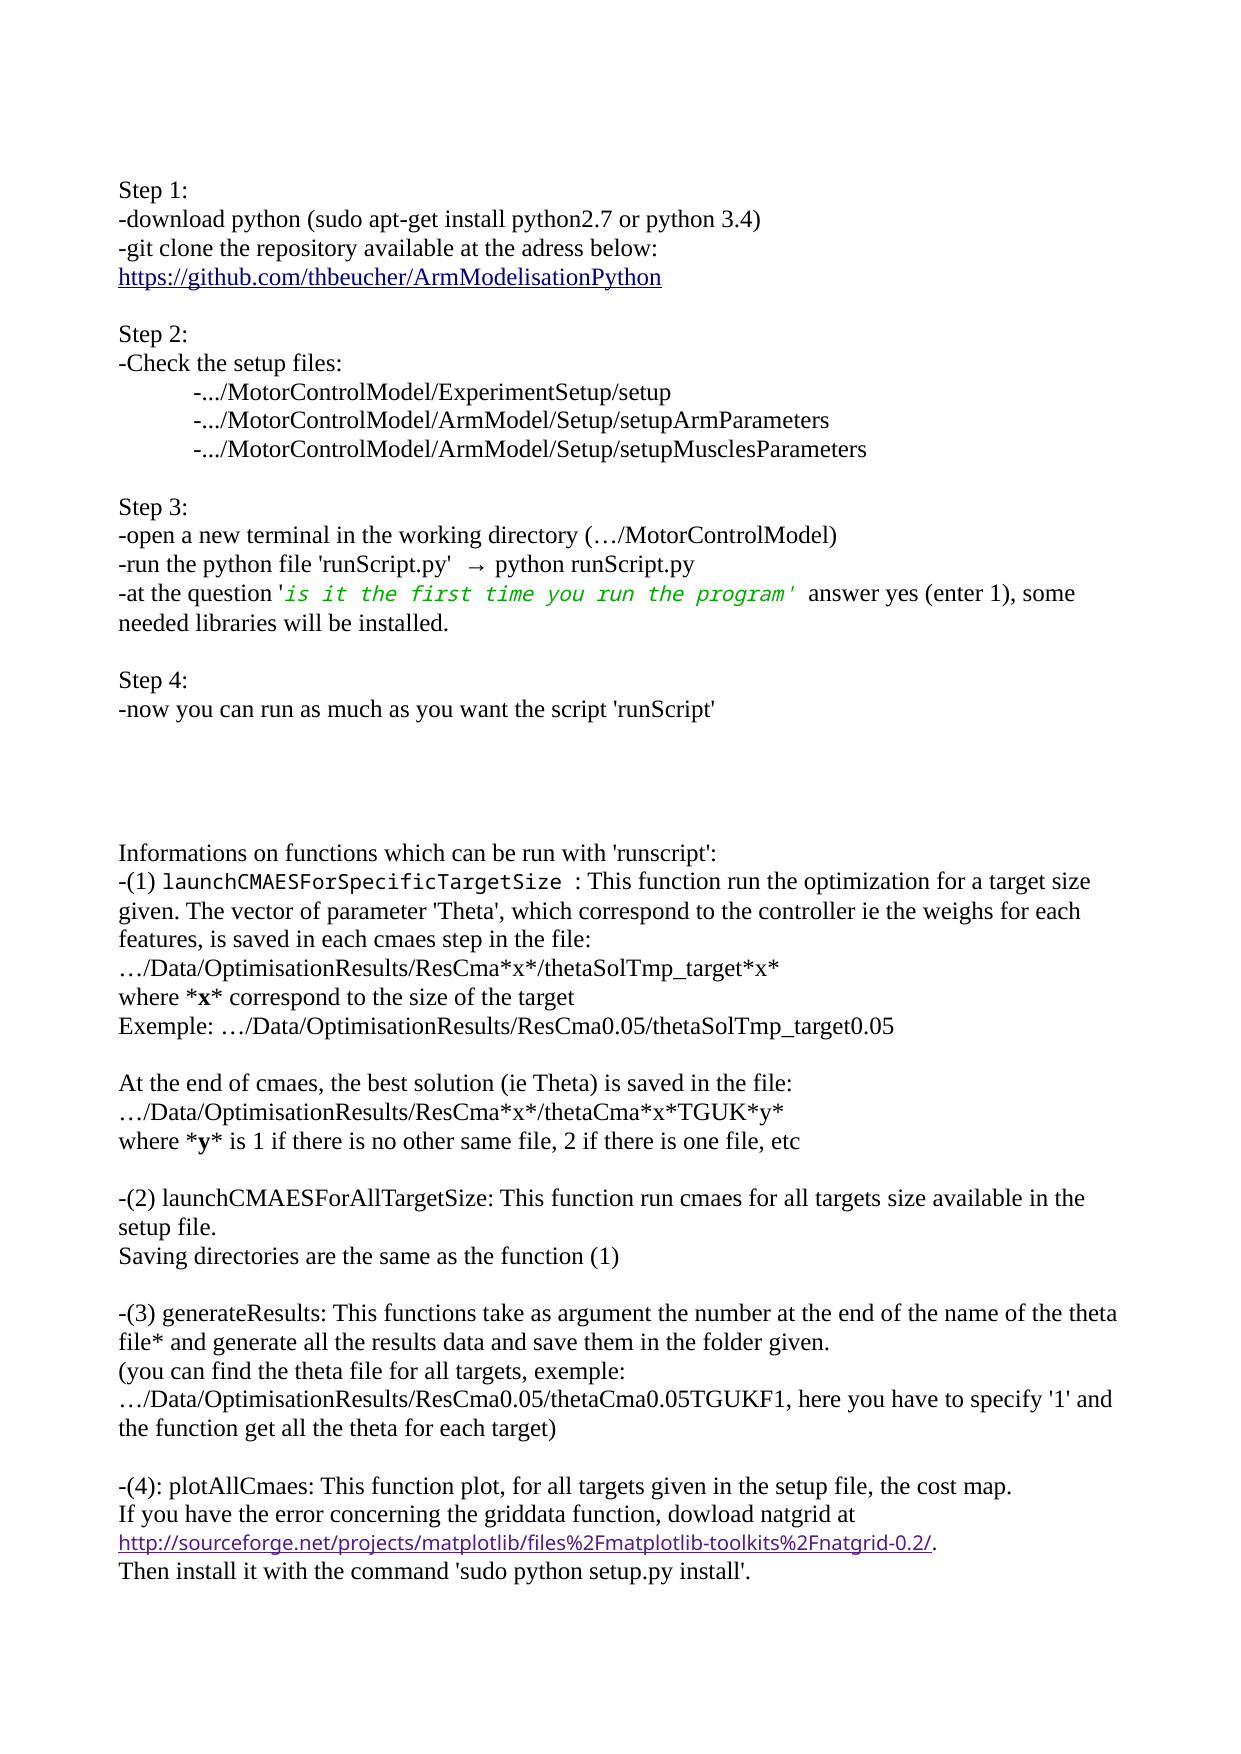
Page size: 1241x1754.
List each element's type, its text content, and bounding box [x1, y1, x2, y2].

text https://github.com/thbeucher/ArmModelisationPython [118, 262, 1122, 291]
text At the end of cmaes, the best solution (ie Theta) is saved in the file: [118, 1068, 1122, 1097]
text -git clone the repository available at the adress below: [118, 233, 1122, 262]
text Step 1: [118, 176, 1122, 204]
text Step 4: [118, 665, 1122, 694]
text Saving directories are the same as the function (1) [118, 1241, 1122, 1269]
text -at the question 'is it the first time you run the program' answer yes (enter 1), some needed libraries will be installed. [118, 578, 1122, 636]
text -.../MotorControlModel/ExperimentSetup/setup [118, 377, 1122, 406]
text -.../MotorControlModel/ArmModel/Setup/setupMusclesParameters [118, 434, 1122, 463]
text (you can find the theta file for all targets, exemple: …/Data/OptimisationResults/ResCma0.05/thetaCma0.05TGUKF1, here you have to specify '1' and the function get all the theta for each target) [118, 1356, 1122, 1442]
text -(3) generateResults: This functions take as argument the number at the end of the name of the theta file* and generate all the results data and save them in the folder given. [118, 1298, 1122, 1356]
text -open a new terminal in the working directory (…/MotorControlModel) [118, 521, 1122, 549]
text Exemple: …/Data/OptimisationResults/ResCma0.05/thetaSolTmp_target0.05 [118, 1011, 1122, 1039]
text -download python (sudo apt-get install python2.7 or python 3.4) [118, 204, 1122, 233]
text -(4): plotAllCmaes: This function plot, for all targets given in the setup file, the cost map. [118, 1471, 1122, 1499]
text If you have the error concerning the griddata function, dowload natgrid at http://sourceforge.net/projects/matplotlib/files%2Fmatplotlib-toolkits%2Fnatgrid-0.2/. [118, 1499, 1122, 1556]
text -(2) launchCMAESForAllTargetSize: This function run cmaes for all targets size available in the setup file. [118, 1183, 1122, 1241]
text Step 2: [118, 319, 1122, 348]
text -now you can run as much as you want the script 'runScript' [118, 694, 1122, 723]
text -.../MotorControlModel/ArmModel/Setup/setupArmParameters [118, 406, 1122, 434]
text where *x* correspond to the size of the target [118, 982, 1122, 1011]
text where *y* is 1 if there is no other same file, 2 if there is one file, etc [118, 1126, 1122, 1154]
text Informations on functions which can be run with 'runscript': [118, 838, 1122, 866]
text -(1) launchCMAESForSpecificTargetSize : This function run the optimization for a target size given. The vector of parameter 'Theta', which correspond to the controller ie the weighs for each features, is saved in each cmaes step in the file: …/Data/OptimisationResults/ResCma*x*/thetaSolTmp_target*x* [118, 866, 1122, 982]
text -run the python file 'runScript.py' → python runScript.py [118, 549, 1122, 578]
text Step 3: [118, 492, 1122, 521]
text …/Data/OptimisationResults/ResCma*x*/thetaCma*x*TGUK*y* [118, 1097, 1122, 1126]
text Then install it with the command 'sudo python setup.py install'. [118, 1556, 1122, 1585]
text -Check the setup files: [118, 348, 1122, 377]
